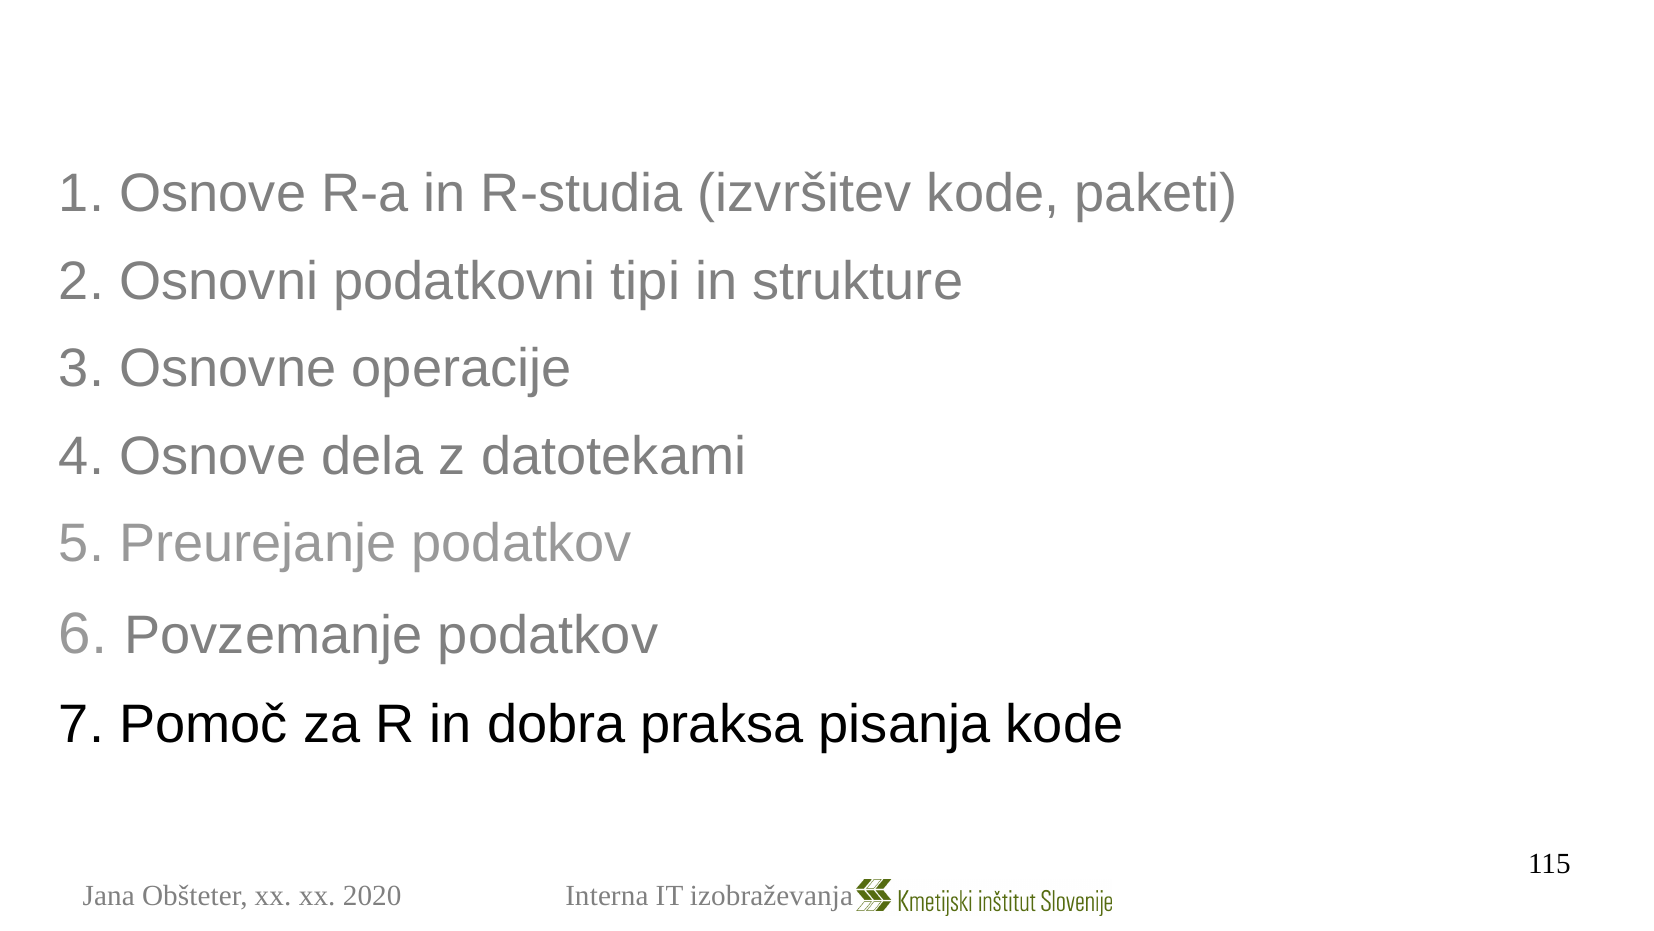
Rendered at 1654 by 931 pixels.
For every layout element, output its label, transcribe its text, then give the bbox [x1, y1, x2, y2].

picture [856, 879, 1112, 916]
list 1. Osnove R-a in R-studia (izvršitev kode, paketi) 2. Osnovni podatkovni tipi in strukture 3. Osnovne operacije 4. Osnove dela z datotekami 5. Preurejanje podatkov 6. Povzemanje podatkov 7. Pomoč za R in dobra praksa pisanja kode [59, 153, 1619, 815]
